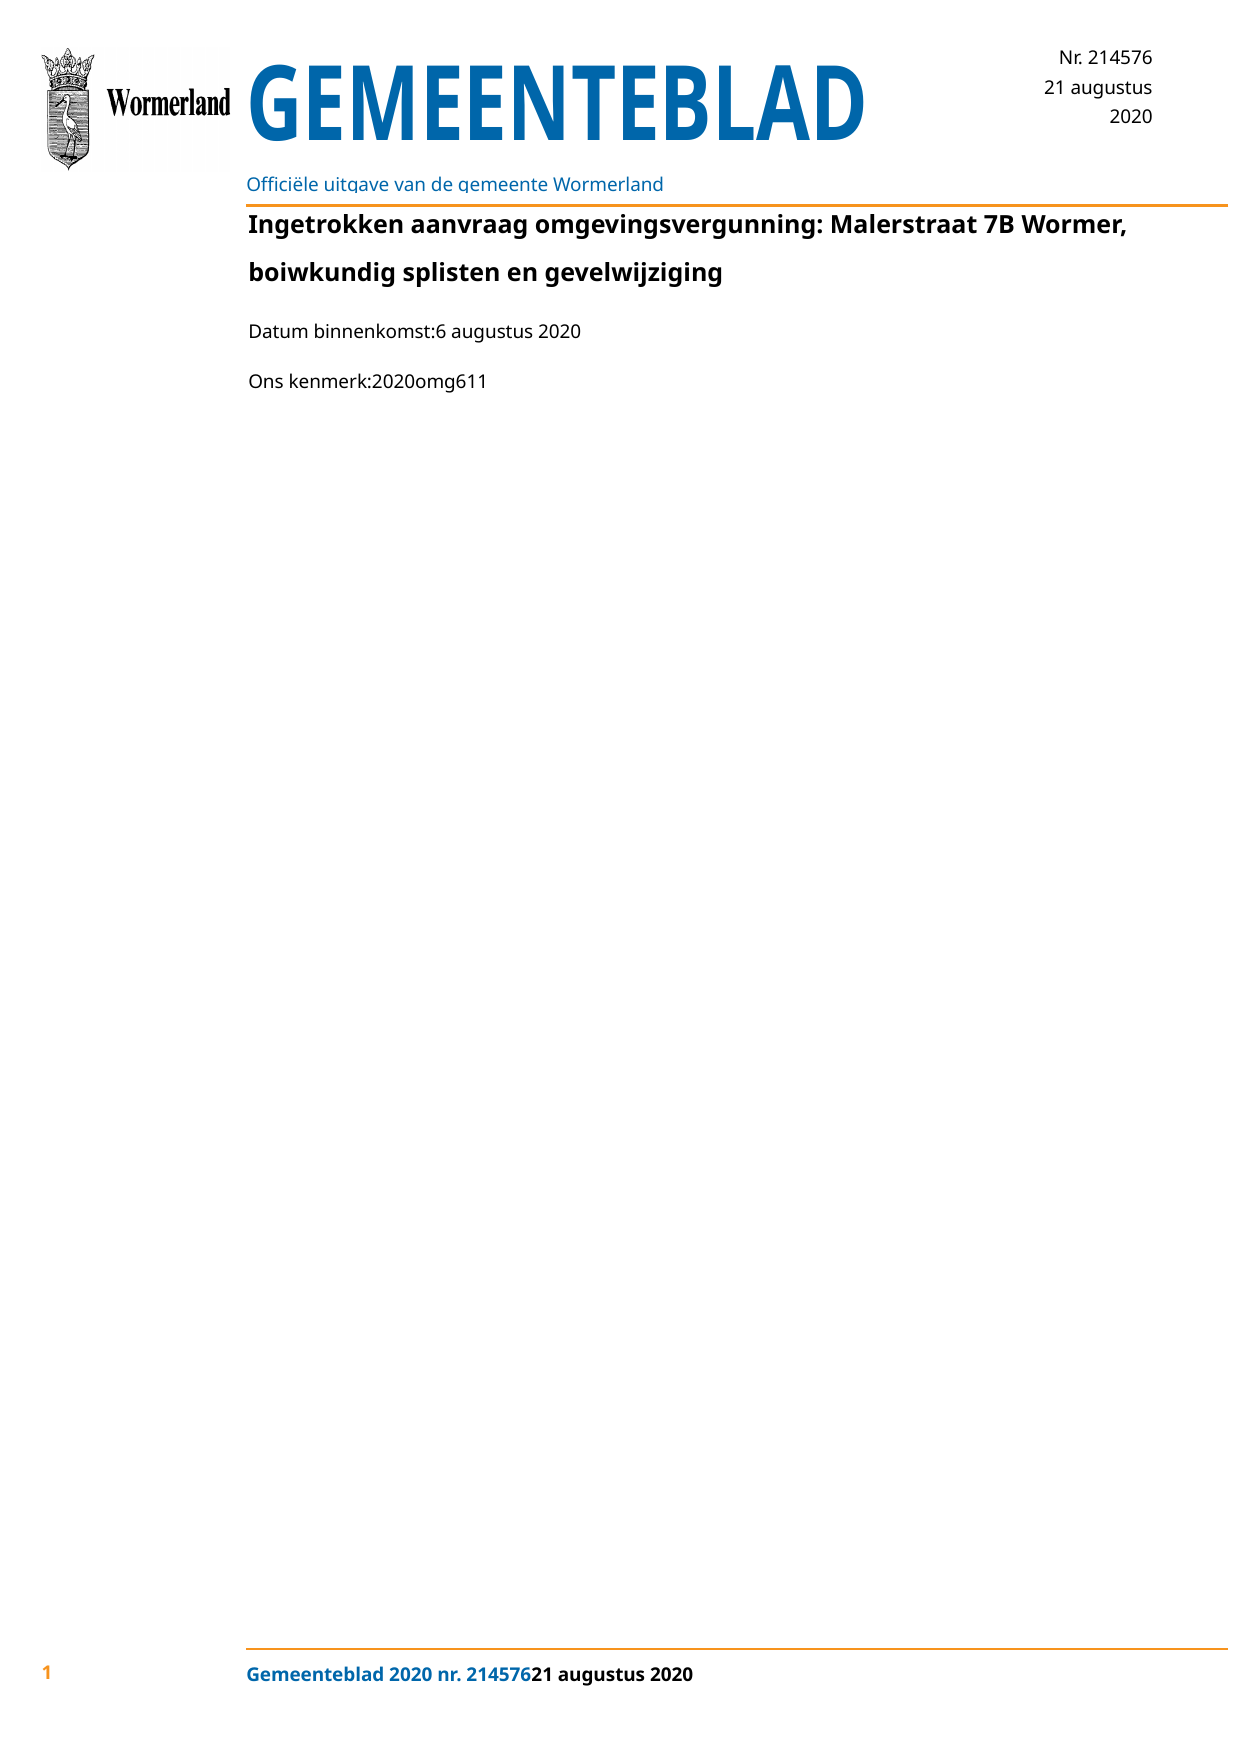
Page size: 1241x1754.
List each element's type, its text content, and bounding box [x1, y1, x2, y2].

text Ingetrokken aanvraag omgevingsvergunning: Malerstraat 7B Wormer, boiwkundig splisten en gevelwijziging [248, 207, 1152, 288]
text Datum binnenkomst:6 augustus 2020 [248, 318, 1152, 344]
text Ons kenmerk:2020omg611 [248, 368, 1152, 394]
picture [41, 47, 231, 172]
